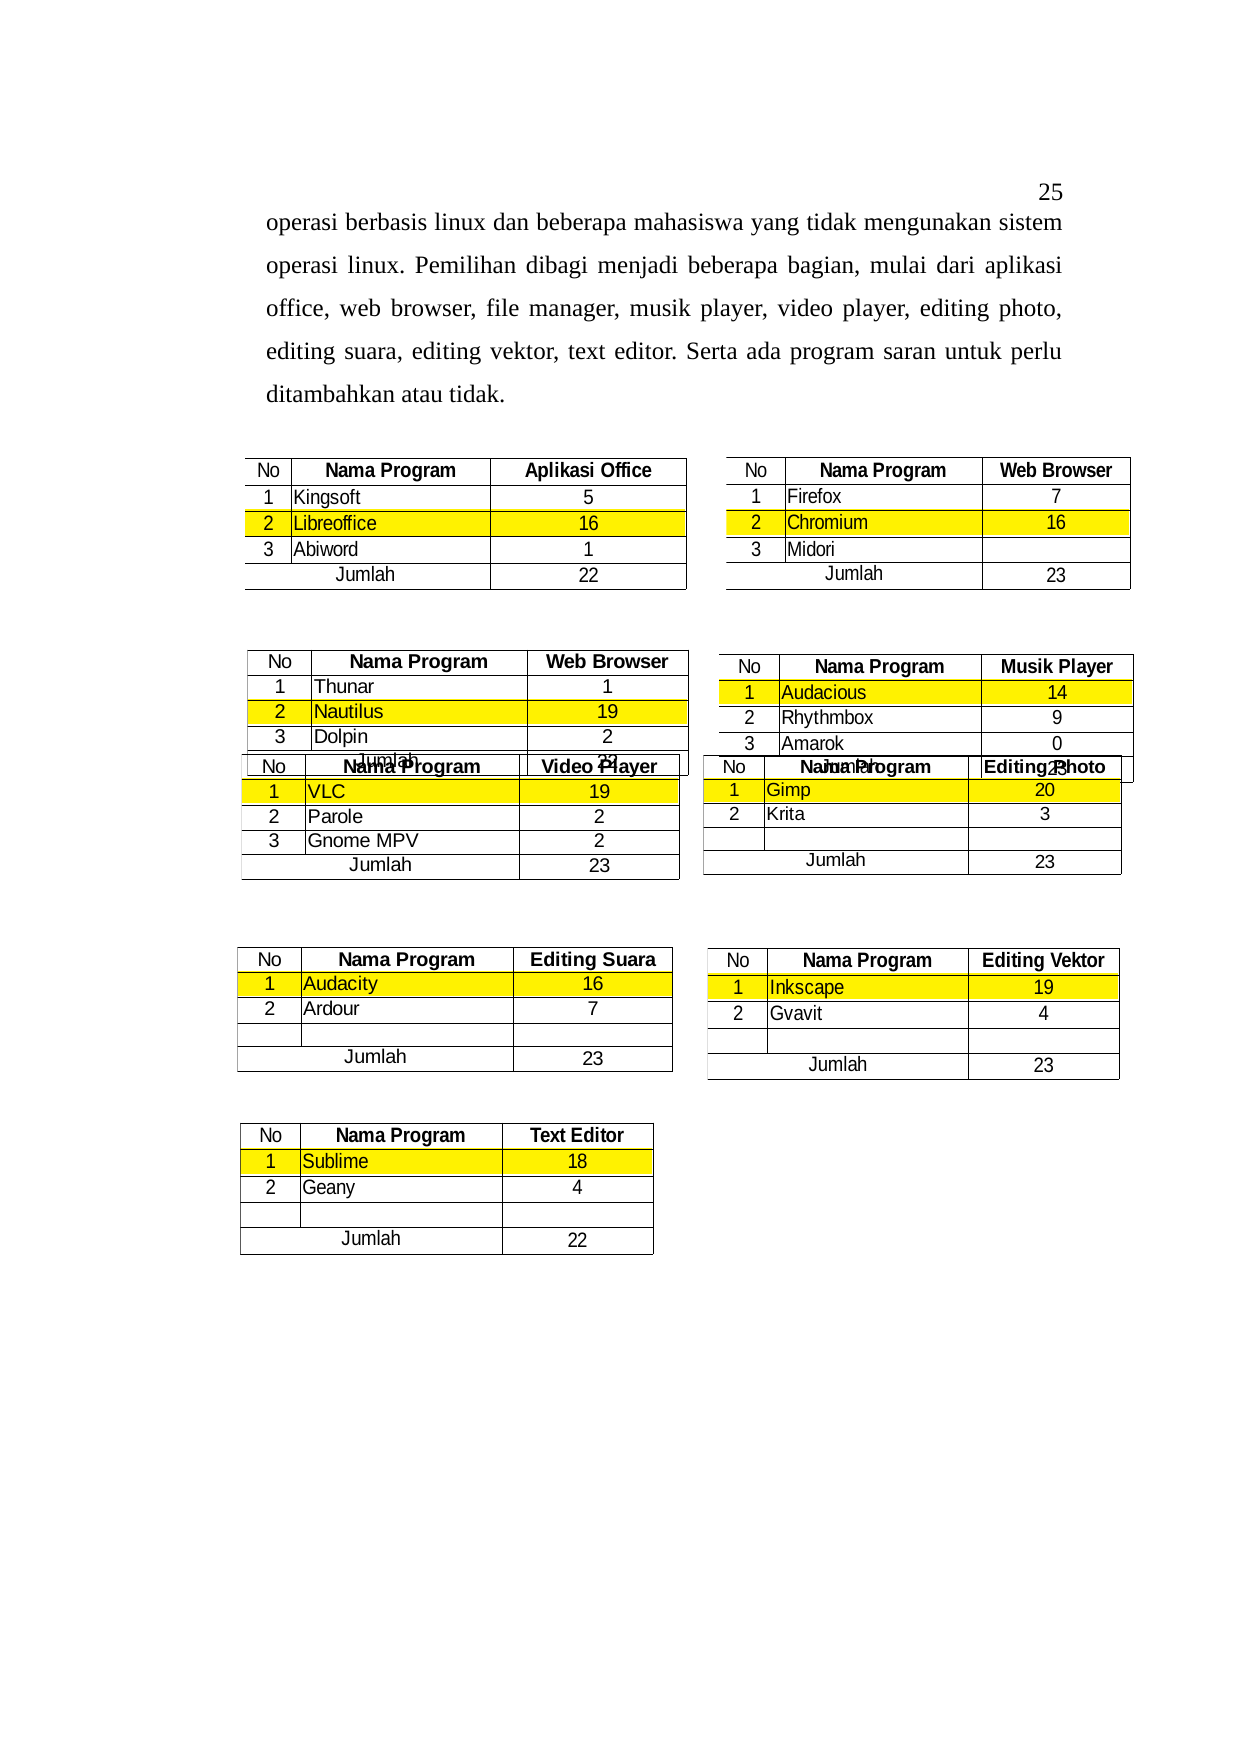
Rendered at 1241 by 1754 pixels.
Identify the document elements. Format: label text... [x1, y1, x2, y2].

text operasi berbasis linux dan beberapa mahasiswa yang tidak mengunakan sistem operasi linux. Pemilihan dibagi menjadi beberapa bagian, mulai dari aplikasi office, web browser, file manager, musik player, video player, editing photo, editing suara, editing vektor, text editor. Serta ada program saran untuk perlu ditambahkan atau tidak. [266, 207, 1063, 408]
